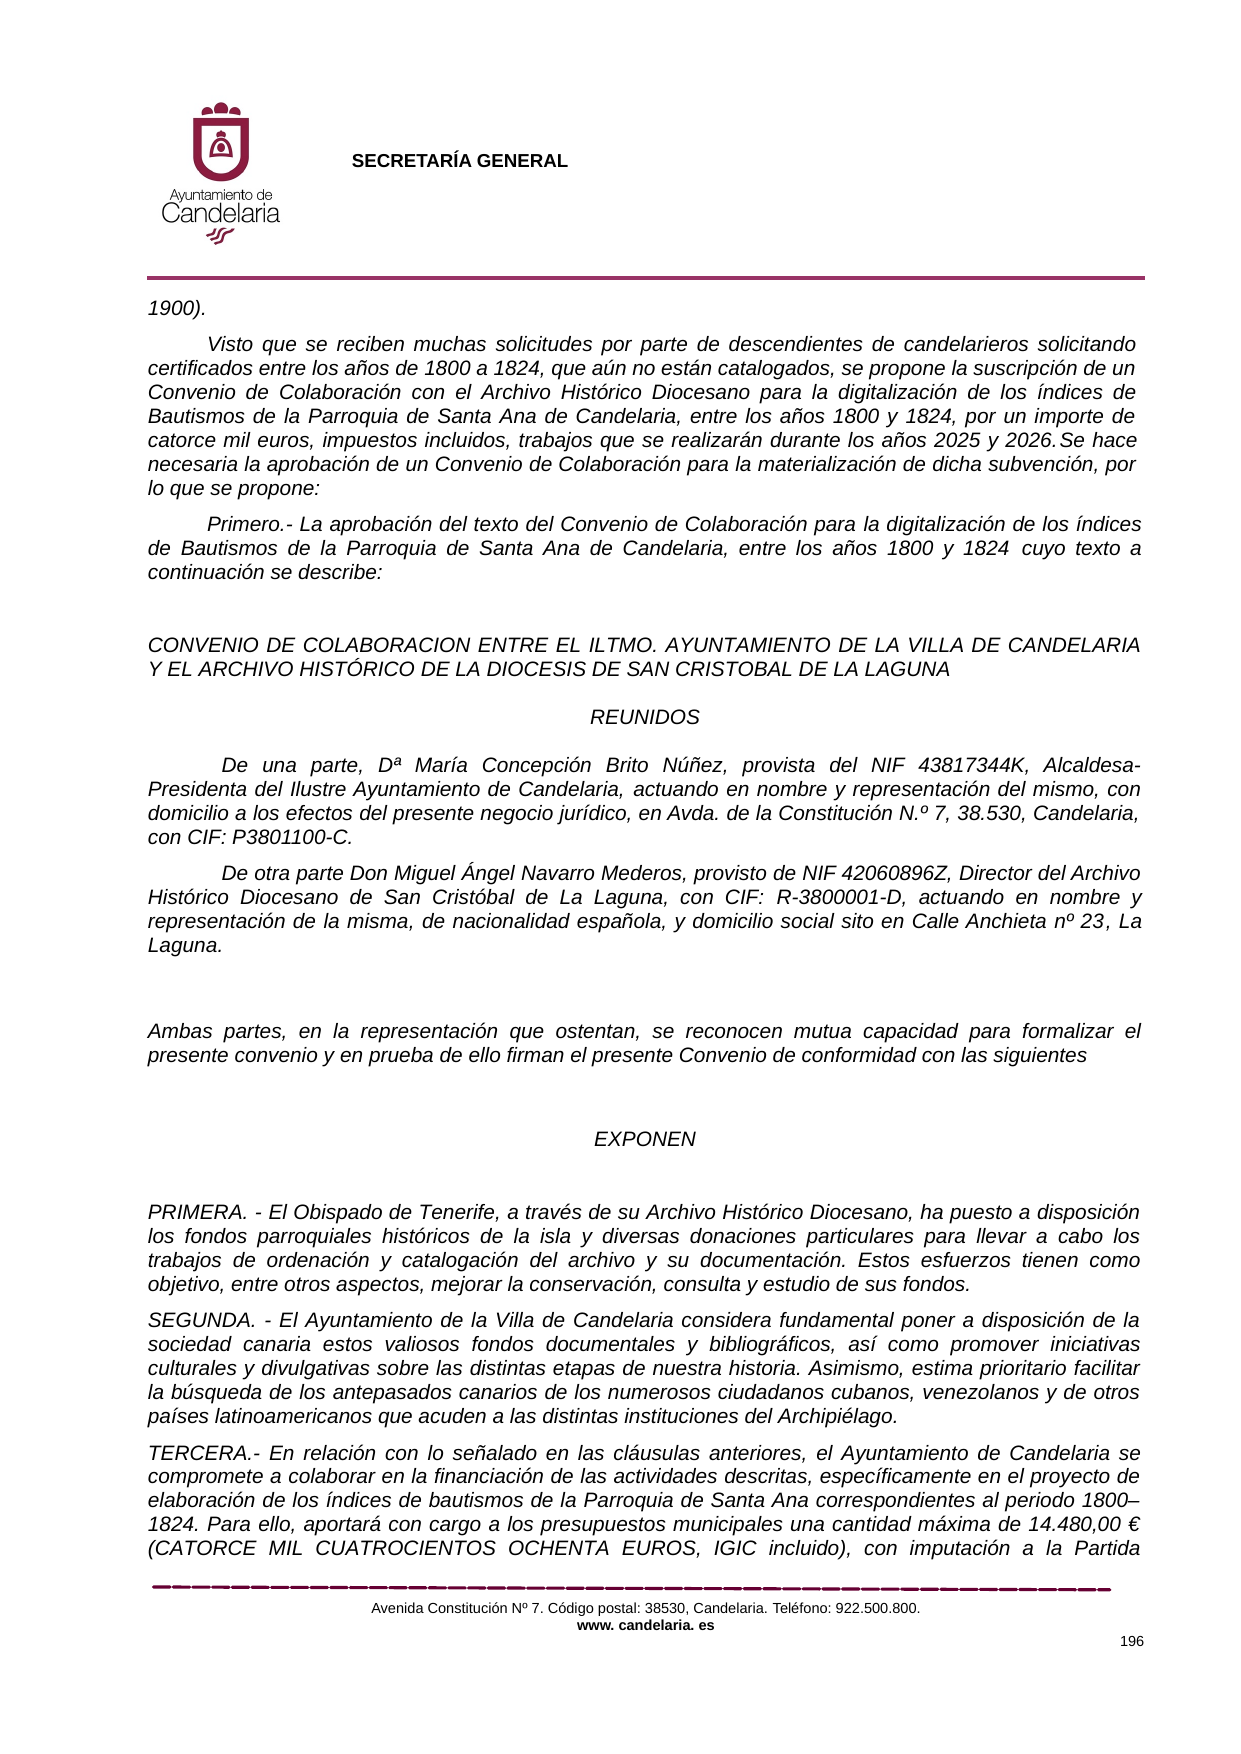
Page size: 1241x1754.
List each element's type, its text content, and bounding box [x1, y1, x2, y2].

text EXPONEN [148, 1127, 1144, 1151]
text PRIMERA. - El Obispado de Tenerife, a través de su Archivo Histórico Diocesano, ha puesto a disposición los fondos parroquiales históricos de la isla y diversas donaciones particulares para llevar a cabo los trabajos de ordenación y catalogación del archivo y su documentación. Estos esfuerzos tienen como objetivo, entre otros aspectos, mejorar la conservación, consulta y estudio de sus fondos. [148, 1200, 1144, 1296]
text SEGUNDA. - El Ayuntamiento de la Villa de Candelaria considera fundamental poner a disposición de la sociedad canaria estos valiosos fondos documentales y bibliográficos, así como promover iniciativas culturales y divulgativas sobre las distintas etapas de nuestra historia. Asimismo, estima prioritario facilitar la búsqueda de los antepasados canarios de los numerosos ciudadanos cubanos, venezolanos y de otros países latinoamericanos que acuden a las distintas instituciones del Archipiélago. [148, 1308, 1144, 1428]
text Ambas partes, en la representación que ostentan, se reconocen mutua capacidad para formalizar el presente convenio y en prueba de ello firman el presente Convenio de conformidad con las siguientes [148, 1018, 1144, 1066]
text 1900). [148, 295, 1139, 319]
text Primero.- La aprobación del texto del Convenio de Colaboración para la digitalización de los índices de Bautismos de la Parroquia de Santa Ana de Candelaria, entre los años 1800 y 1824 cuyo texto a continuación se describe: [148, 512, 1144, 584]
text TERCERA.- En relación con lo señalado en las cláusulas anteriores, el Ayuntamiento de Candelaria se compromete a colaborar en la financiación de las actividades descritas, específicamente en el proyecto de elaboración de los índices de bautismos de la Parroquia de Santa Ana correspondientes al periodo 1800–1824. Para ello, aportará con cargo a los presupuestos municipales una cantidad máxima de 14.480,00 € (CATORCE MIL CUATROCIENTOS OCHENTA EUROS, IGIC incluido), con imputación a la Partida [148, 1440, 1144, 1560]
text De una parte, Dª María Concepción Brito Núñez, provista del NIF 43817344K, Alcaldesa-Presidenta del Ilustre Ayuntamiento de Candelaria, actuando en nombre y representación del mismo, con domicilio a los efectos del presente negocio jurídico, en Avda. de la Constitución N.º 7, 38.530, Candelaria, con CIF: P3801100-C. [148, 753, 1144, 848]
text De otra parte Don Miguel Ángel Navarro Mederos, provisto de NIF 42060896Z, Director del Archivo Histórico Diocesano de San Cristóbal de La Laguna, con CIF: R-3800001-D, actuando en nombre y representación de la misma, de nacionalidad española, y domicilio social sito en Calle Anchieta nº 23, La Laguna. [148, 861, 1144, 957]
text Visto que se reciben muchas solicitudes por parte de descendientes de candelarieros solicitando certificados entre los años de 1800 a 1824, que aún no están catalogados, se propone la suscripción de un Convenio de Colaboración con el Archivo Histórico Diocesano para la digitalización de los índices de Bautismos de la Parroquia de Santa Ana de Candelaria, entre los años 1800 y 1824, por un importe de catorce mil euros, impuestos incluidos, trabajos que se realizarán durante los años 2025 y 2026.Se hace necesaria la aprobación de un Convenio de Colaboración para la materialización de dicha subvención, por lo que se propone: [148, 332, 1139, 499]
text REUNIDOS [148, 705, 1144, 729]
text CONVENIO DE COLABORACION ENTRE EL ILTMO. AYUNTAMIENTO DE LA VILLA DE CANDELARIA Y EL ARCHIVO HISTÓRICO DE LA DIOCESIS DE SAN CRISTOBAL DE LA LAGUNA [148, 633, 1144, 681]
